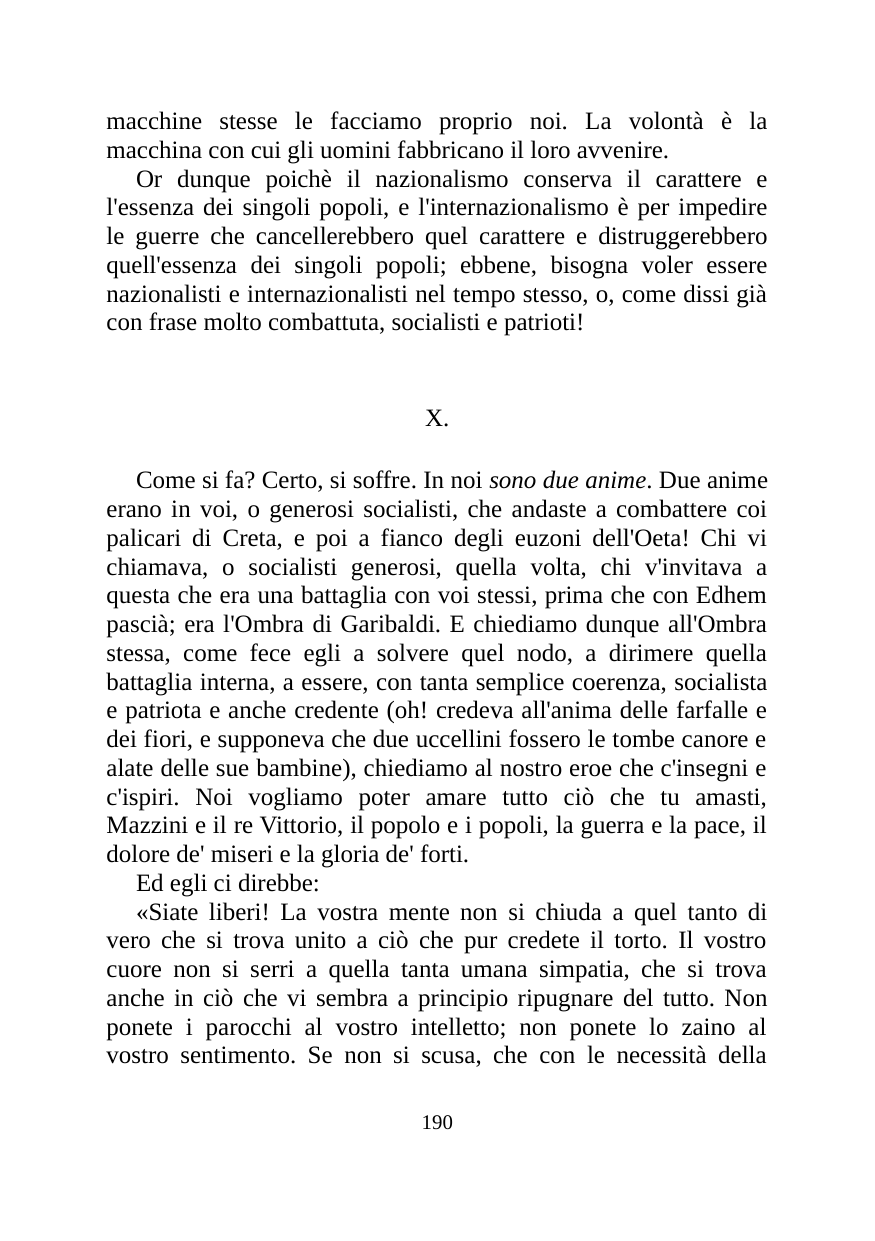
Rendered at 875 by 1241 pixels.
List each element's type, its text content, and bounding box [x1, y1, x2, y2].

text Ed egli ci direbbe: [106, 868, 768, 897]
text macchine stesse le facciamo proprio noi. La volontà è la macchina con cui gli uomini fabbricano il loro avvenire. [106, 106, 768, 164]
text X. [106, 403, 768, 432]
text Or dunque poichè il nazionalismo conserva il carattere e l'essenza dei singoli popoli, e l'internazionalismo è per impedire le guerre che cancellerebbero quel carattere e distruggerebbero quell'essenza dei singoli popoli; ebbene, bisogna voler essere nazionalisti e internazionalisti nel tempo stesso, o, come dissi già con frase molto combattuta, socialisti e patrioti! [106, 164, 768, 336]
text Come si fa? Certo, si soffre. In noi sono due anime. Due anime erano in voi, o generosi socialisti, che andaste a combattere coi palicari di Creta, e poi a fianco degli euzoni dell'Oeta! Chi vi chiamava, o socialisti generosi, quella volta, chi v'invitava a questa che era una battaglia con voi stessi, prima che con Edhem pascià; era l'Ombra di Garibaldi. E chiediamo dunque all'Ombra stessa, come fece egli a solvere quel nodo, a dirimere quella battaglia interna, a essere, con tanta semplice coerenza, socialista e patriota e anche credente (oh! credeva all'anima delle farfalle e dei fiori, e supponeva che due uccellini fossero le tombe canore e alate delle sue bambine), chiediamo al nostro eroe che c'insegni e c'ispiri. Noi vogliamo poter amare tutto ciò che tu amasti, Mazzini e il re Vittorio, il popolo e i popoli, la guerra e la pace, il dolore de' miseri e la gloria de' forti. [106, 466, 768, 868]
text «Siate liberi! La vostra mente non si chiuda a quel tanto di vero che si trova unito a ciò che pur credete il torto. Il vostro cuore non si serri a quella tanta umana simpatia, che si trova anche in ciò che vi sembra a principio ripugnare del tutto. Non ponete i parocchi al vostro intelletto; non ponete lo zaino al vostro sentimento. Se non si scusa, che con le necessità della [106, 897, 768, 1069]
